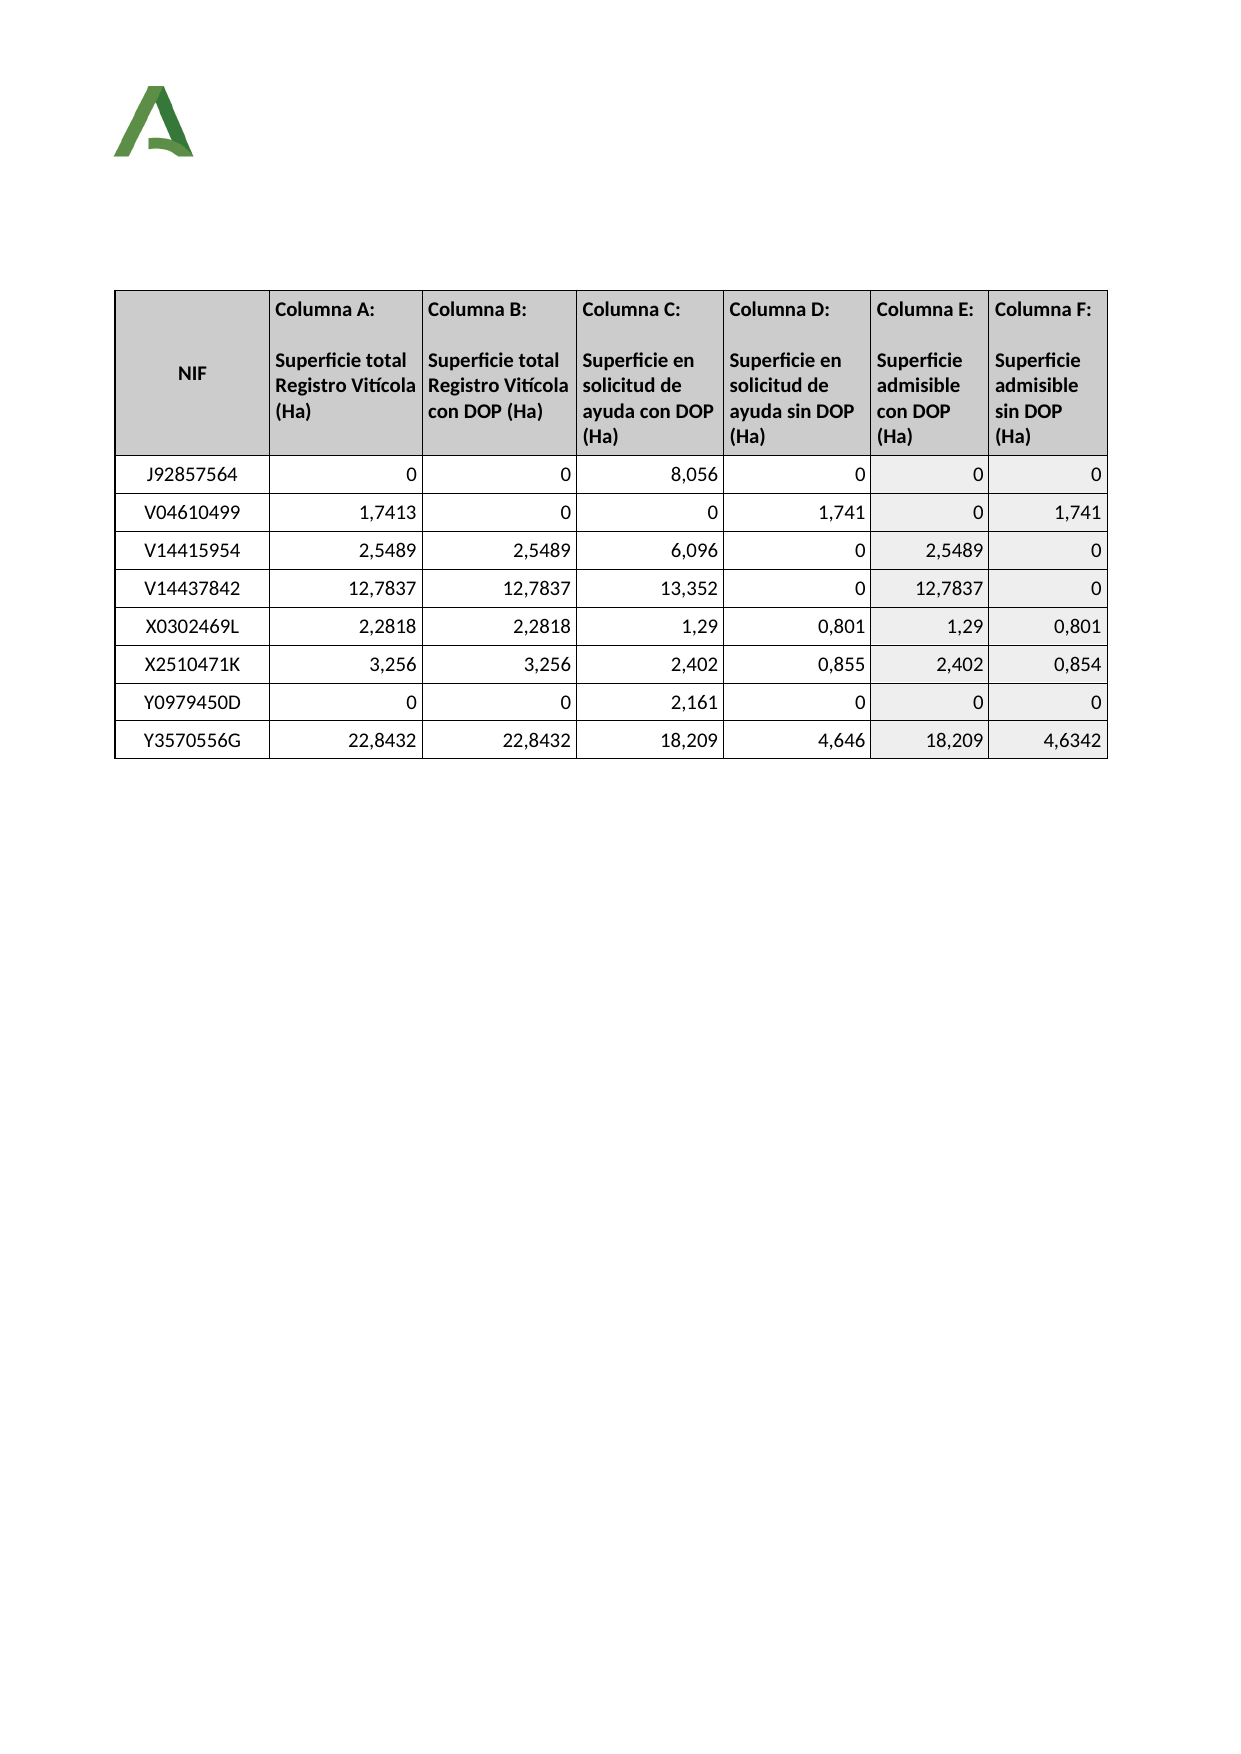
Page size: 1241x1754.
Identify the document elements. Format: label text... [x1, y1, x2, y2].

table_cell 0 [577, 494, 723, 531]
table_cell 0 [270, 456, 422, 493]
table_cell 0 [871, 684, 988, 720]
table_cell J92857564 [116, 456, 269, 493]
table_cell 0,854 [989, 646, 1107, 682]
table_header NIF [116, 291, 269, 455]
table_cell 0 [724, 456, 870, 493]
table_cell 2,161 [577, 684, 723, 720]
table_cell 12,7837 [423, 570, 576, 607]
table_cell 1,741 [724, 494, 870, 531]
table_cell 0 [724, 570, 870, 607]
picture [109, 81, 198, 161]
table_cell 0 [989, 532, 1107, 569]
table_cell 0 [871, 494, 988, 531]
table_cell 2,402 [871, 646, 988, 682]
table_header Columna B: Superficie total Registro Vitícola con DOP (Ha) [423, 291, 576, 455]
table_cell 2,2818 [423, 608, 576, 644]
table_cell X0302469L [116, 608, 269, 644]
table_cell 2,402 [577, 646, 723, 682]
table_cell 0 [270, 684, 422, 720]
table_cell 0 [989, 456, 1107, 493]
table_cell 2,5489 [871, 532, 988, 569]
table_cell 0,801 [989, 608, 1107, 644]
table_cell 4,646 [724, 721, 870, 758]
table_header Columna C: Superficie en solicitud de ayuda con DOP (Ha) [577, 291, 723, 455]
table_header Columna A: Superficie total Registro Vitícola (Ha) [270, 291, 422, 455]
table_cell 0,801 [724, 608, 870, 644]
table_cell 8,056 [577, 456, 723, 493]
table_cell V14437842 [116, 570, 269, 607]
table_cell 1,7413 [270, 494, 422, 531]
table_cell 0 [989, 570, 1107, 607]
table_cell 2,2818 [270, 608, 422, 644]
table_cell 18,209 [577, 721, 723, 758]
table_cell 1,29 [577, 608, 723, 644]
table_header Columna F: Superficie admisible sin DOP (Ha) [989, 291, 1107, 455]
table_cell 3,256 [423, 646, 576, 682]
table_cell 0 [423, 494, 576, 531]
table_cell V04610499 [116, 494, 269, 531]
table_header Columna E: Superficie admisible con DOP (Ha) [871, 291, 988, 455]
table_cell 12,7837 [871, 570, 988, 607]
table_cell Y0979450D [116, 684, 269, 720]
table_cell 0 [724, 532, 870, 569]
table_cell 1,29 [871, 608, 988, 644]
table_cell V14415954 [116, 532, 269, 569]
table_cell 18,209 [871, 721, 988, 758]
table_cell 1,741 [989, 494, 1107, 531]
table_cell 0 [871, 456, 988, 493]
table_cell 2,5489 [423, 532, 576, 569]
table_cell X2510471K [116, 646, 269, 682]
table_cell 22,8432 [423, 721, 576, 758]
table_cell 0 [724, 684, 870, 720]
table_cell 0 [423, 456, 576, 493]
table_cell 22,8432 [270, 721, 422, 758]
table_cell 12,7837 [270, 570, 422, 607]
table_cell 0 [989, 684, 1107, 720]
table_cell 13,352 [577, 570, 723, 607]
table_cell 3,256 [270, 646, 422, 682]
table_cell 4,6342 [989, 721, 1107, 758]
table_header Columna D: Superficie en solicitud de ayuda sin DOP (Ha) [724, 291, 870, 455]
table_cell Y3570556G [116, 721, 269, 758]
table_cell 6,096 [577, 532, 723, 569]
table_cell 0 [423, 684, 576, 720]
table_cell 0,855 [724, 646, 870, 682]
table_cell 2,5489 [270, 532, 422, 569]
